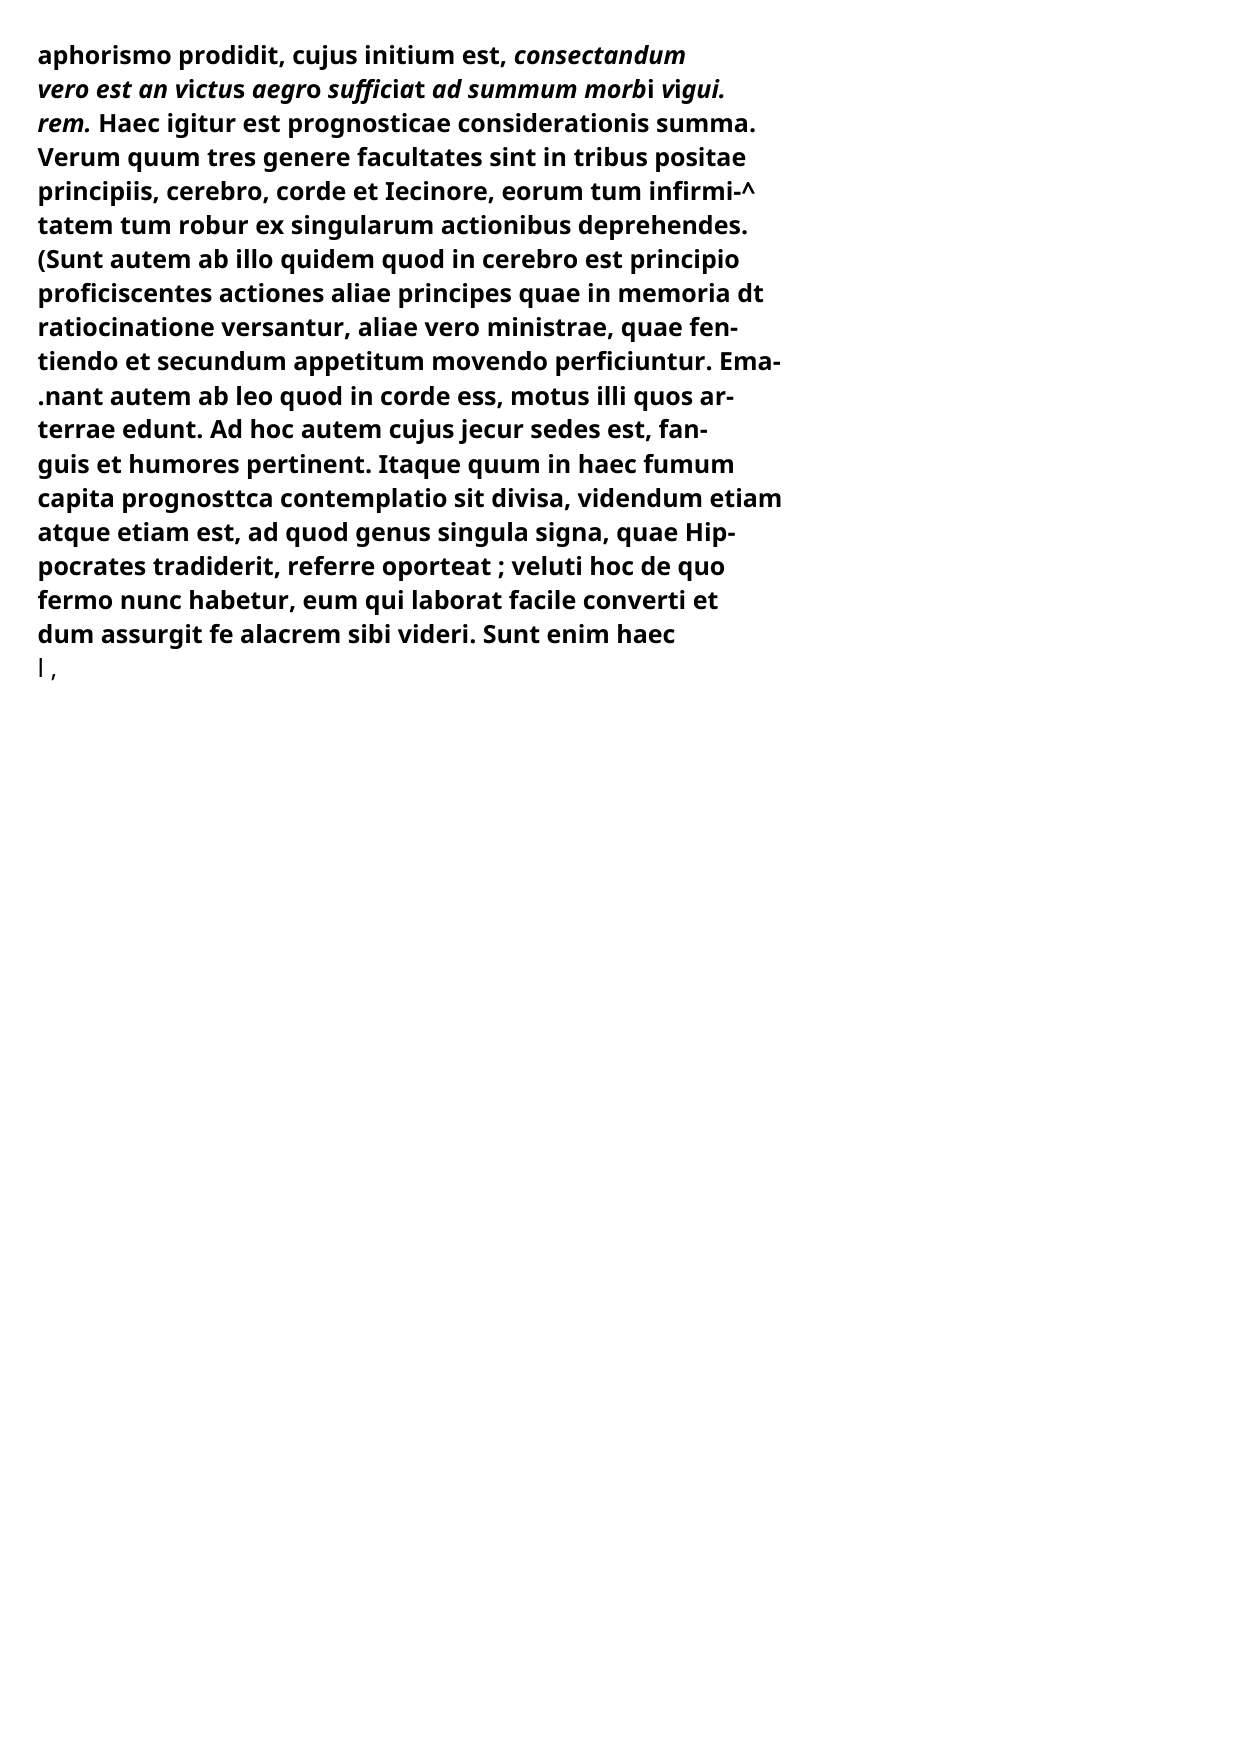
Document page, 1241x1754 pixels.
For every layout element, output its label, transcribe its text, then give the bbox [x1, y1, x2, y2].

text (Sunt autem ab illo quidem quod in cerebro est principio proficiscentes actiones aliae principes quae in memoria dt ratiocinatione versantur, aliae vero ministrae, quae fen- tiendo et secundum appetitum movendo perficiuntur. Ema- .nant autem ab leo quod in corde ess, motus illi quos ar- terrae edunt. Ad hoc autem cujus jecur sedes est, fan- guis et humores pertinent. Itaque quum in haec fumum capita prognosttca contemplatio sit divisa, videndum etiam atque etiam est, ad quod genus singula signa, quae Hip- pocrates tradiderit, referre oporteat ; veluti hoc de quo fermo nunc habetur, eum qui laborat facile converti et dum assurgit fe alacrem sibi videri. Sunt enim haec [37, 242, 1203, 651]
text l , [37, 651, 1203, 685]
text aphorismo prodidit, cujus initium est, consectandum vero est an victus aegro sufficiat ad summum morbi vigui. rem. Haec igitur est prognosticae considerationis summa. Verum quum tres genere facultates sint in tribus positae principiis, cerebro, corde et Iecinore, eorum tum infirmi-^ tatem tum robur ex singularum actionibus deprehendes. [37, 37, 1203, 242]
